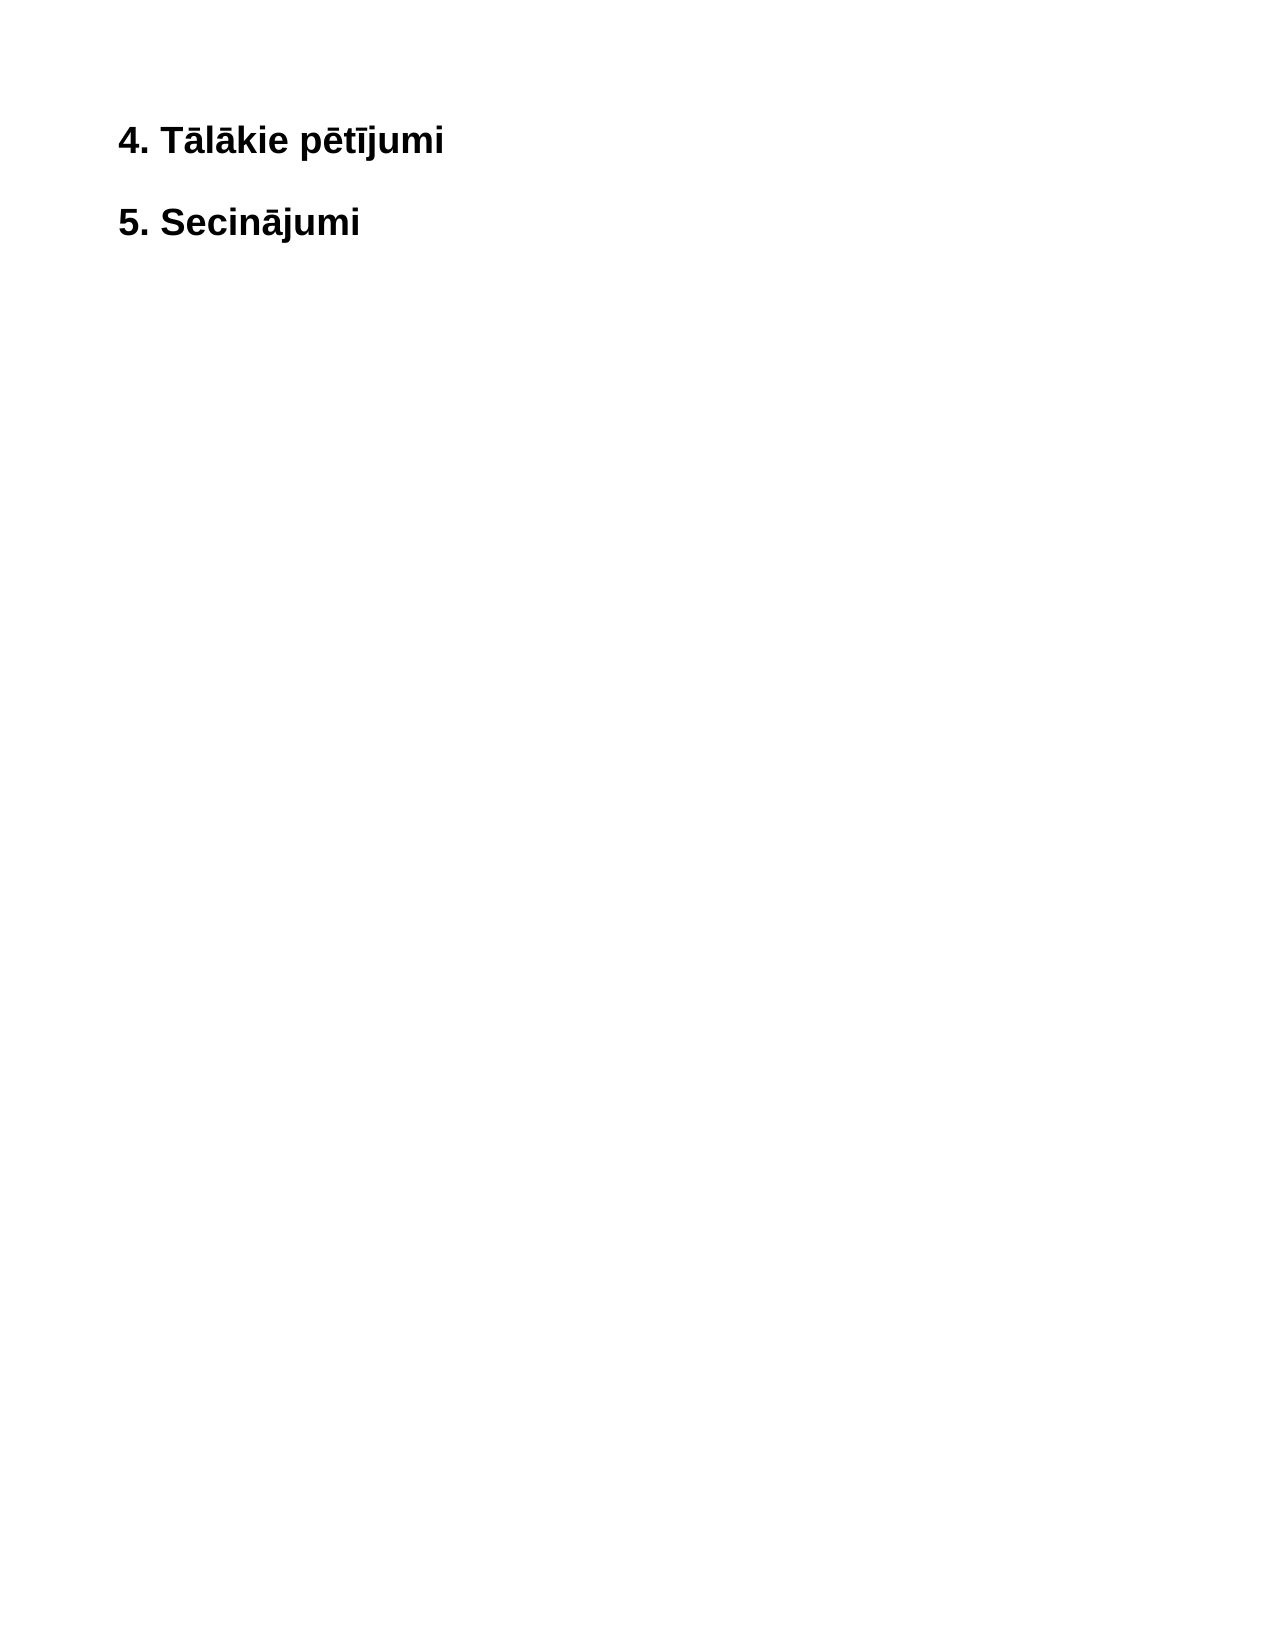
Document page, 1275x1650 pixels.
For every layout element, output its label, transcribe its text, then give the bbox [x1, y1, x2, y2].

subtitle 5. Secinājumi [118, 199, 1157, 243]
subtitle 4. Tālākie pētījumi [118, 118, 1157, 162]
